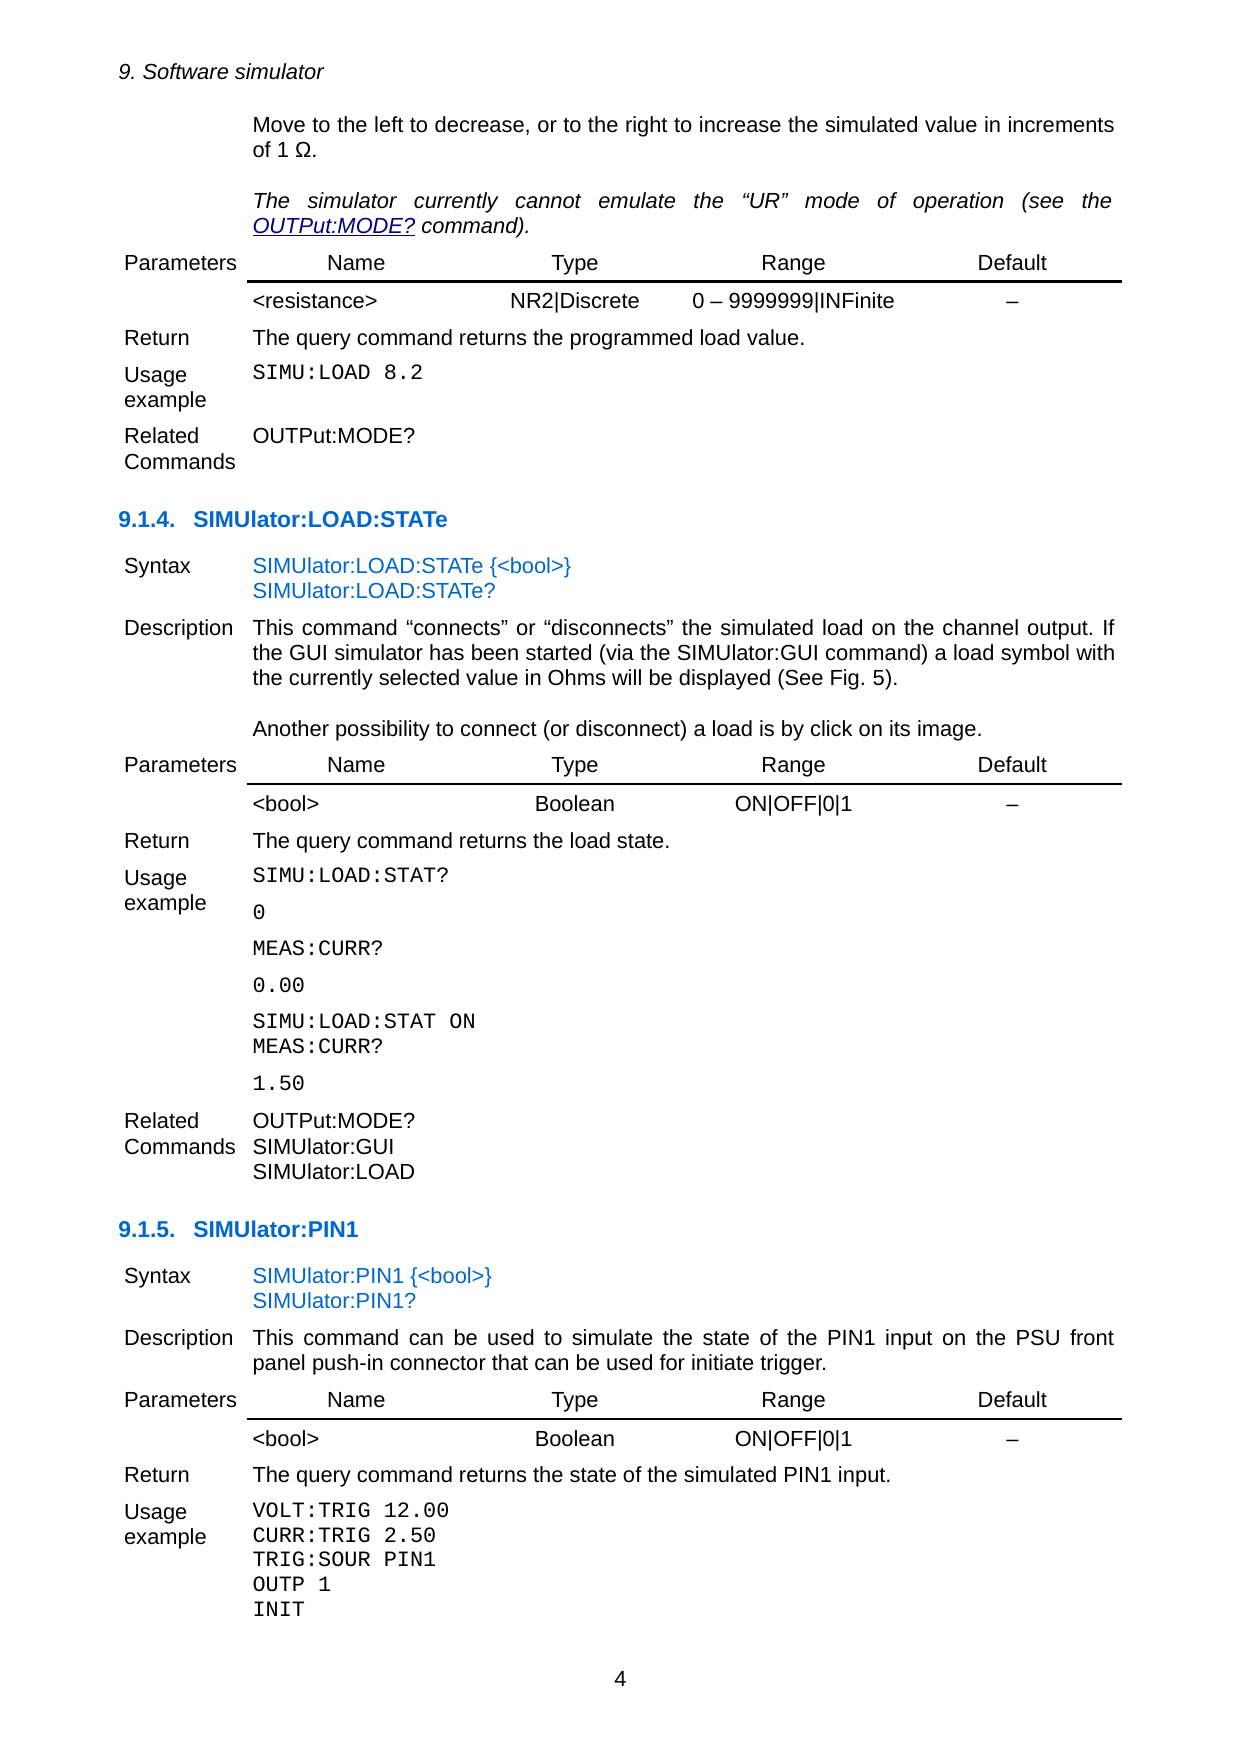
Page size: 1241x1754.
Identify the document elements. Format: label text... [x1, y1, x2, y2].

table_cell – [903, 785, 1122, 822]
table_cell The query command returns the state of the simulated PIN1 input. [247, 1457, 1122, 1493]
table_cell Related Commands [118, 1103, 247, 1190]
table_cell NR2|Discrete [465, 283, 684, 319]
table_header Syntax [118, 1258, 247, 1319]
table_cell ON|OFF|0|1 [684, 785, 903, 822]
table_cell Return [118, 822, 247, 859]
table_cell <resistance> [247, 283, 465, 319]
subtitle SIMUlator:LOAD:STATe [118, 506, 1122, 532]
subtitle SIMUlator:PIN1 [118, 1216, 1122, 1243]
table_cell Name [247, 747, 465, 783]
table_cell <bool> [247, 1420, 465, 1457]
table_cell Range [684, 244, 903, 280]
table_cell Default [903, 747, 1122, 783]
table_cell Range [684, 747, 903, 783]
table_cell Type [465, 1381, 684, 1418]
table_header SIMUlator:LOAD:STATe {<bool>} SIMUlator:LOAD:STATe? [247, 547, 1122, 609]
table_cell Default [903, 244, 1122, 280]
table_cell Boolean [465, 785, 684, 822]
table_cell VOLT:TRIG 12.00 CURR:TRIG 2.50 TRIG:SOUR PIN1 OUTP 1 INIT [247, 1493, 1122, 1629]
table_cell Usage example [118, 356, 247, 418]
table_cell Move to the left to decrease, or to the right to increase the simulated value in increments of 1 Ω. The simulator currently cannot emulate the “UR” mode of operation (see the OUTPut:MODE? command). [247, 106, 1122, 244]
table_cell 0 – 9999999|INFinite [684, 283, 903, 319]
table_cell Usage example [118, 859, 247, 1103]
table_cell Related Commands [118, 418, 247, 479]
table_cell Return [118, 1457, 247, 1493]
table_header SIMUlator:PIN1 {<bool>} SIMUlator:PIN1? [247, 1258, 1122, 1319]
table_cell Type [465, 747, 684, 783]
table_cell This command “connects” or “disconnects” the simulated load on the channel output. If the GUI simulator has been started (via the SIMUlator:GUI command) a load symbol with the currently selected value in Ohms will be displayed (See Fig. 5). Another possibility to connect (or disconnect) a load is by click on its image. [247, 609, 1122, 747]
table_cell The query command returns the programmed load value. [247, 319, 1122, 356]
table_cell Parameters [118, 1381, 247, 1457]
table_cell OUTPut:MODE? [247, 418, 1122, 479]
table_cell Parameters [118, 244, 247, 319]
table_cell This command can be used to simulate the state of the PIN1 input on the PSU front panel push-in connector that can be used for initiate trigger. [247, 1319, 1122, 1381]
table_cell Return [118, 319, 247, 356]
table_cell Description [118, 609, 247, 747]
table_cell Range [684, 1381, 903, 1418]
table_cell Default [903, 1381, 1122, 1418]
table_cell Name [247, 244, 465, 280]
table_cell [118, 106, 247, 244]
table_cell ON|OFF|0|1 [684, 1420, 903, 1457]
table_cell – [903, 283, 1122, 319]
table_cell SIMU:LOAD:STAT? 0 MEAS:CURR? 0.00 SIMU:LOAD:STAT ON MEAS:CURR? 1.50 [247, 859, 1122, 1103]
table_cell Name [247, 1381, 465, 1418]
table_cell SIMU:LOAD 8.2 [247, 356, 1122, 418]
table_cell Type [465, 244, 684, 280]
table_cell Usage example [118, 1493, 247, 1629]
table_cell The query command returns the load state. [247, 822, 1122, 859]
table_cell OUTPut:MODE? SIMUlator:GUI SIMUlator:LOAD [247, 1103, 1122, 1190]
table_cell Description [118, 1319, 247, 1381]
table_cell Boolean [465, 1420, 684, 1457]
table_cell – [903, 1420, 1122, 1457]
table_cell Parameters [118, 747, 247, 822]
table_cell <bool> [247, 785, 465, 822]
table_header Syntax [118, 547, 247, 609]
